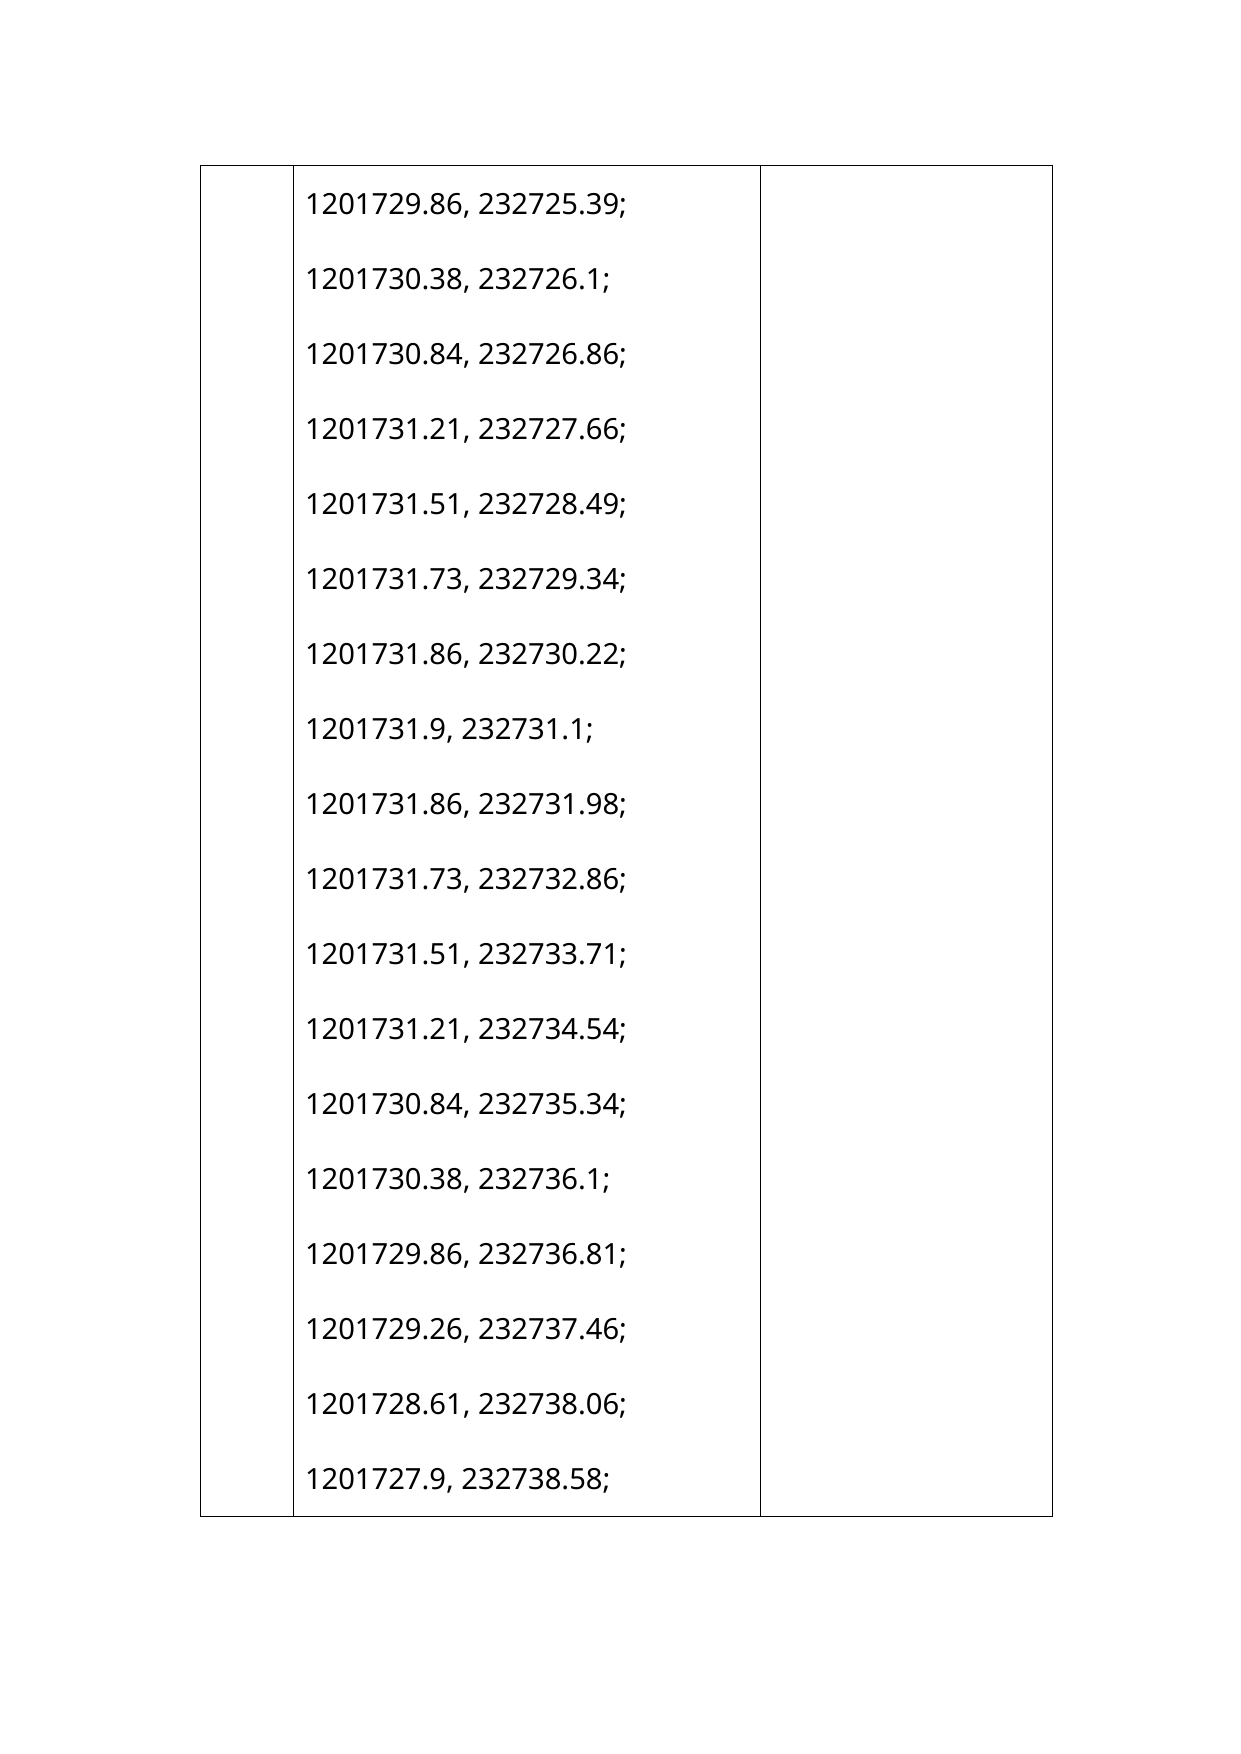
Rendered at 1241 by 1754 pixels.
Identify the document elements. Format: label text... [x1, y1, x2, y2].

table_cell [761, 166, 1052, 1516]
table_cell [201, 166, 293, 1516]
table_cell 1201729.86, 232725.39; 1201730.38, 232726.1; 1201730.84, 232726.86; 1201731.21, 232727.66; 1201731.51, 232728.49; 1201731.73, 232729.34; 1201731.86, 232730.22; 1201731.9, 232731.1; 1201731.86, 232731.98; 1201731.73, 232732.86; 1201731.51, 232733.71; 1201731.21, 232734.54; 1201730.84, 232735.34; 1201730.38, 232736.1; 1201729.86, 232736.81; 1201729.26, 232737.46; 1201728.61, 232738.06; 1201727.9, 232738.58; [294, 166, 760, 1516]
